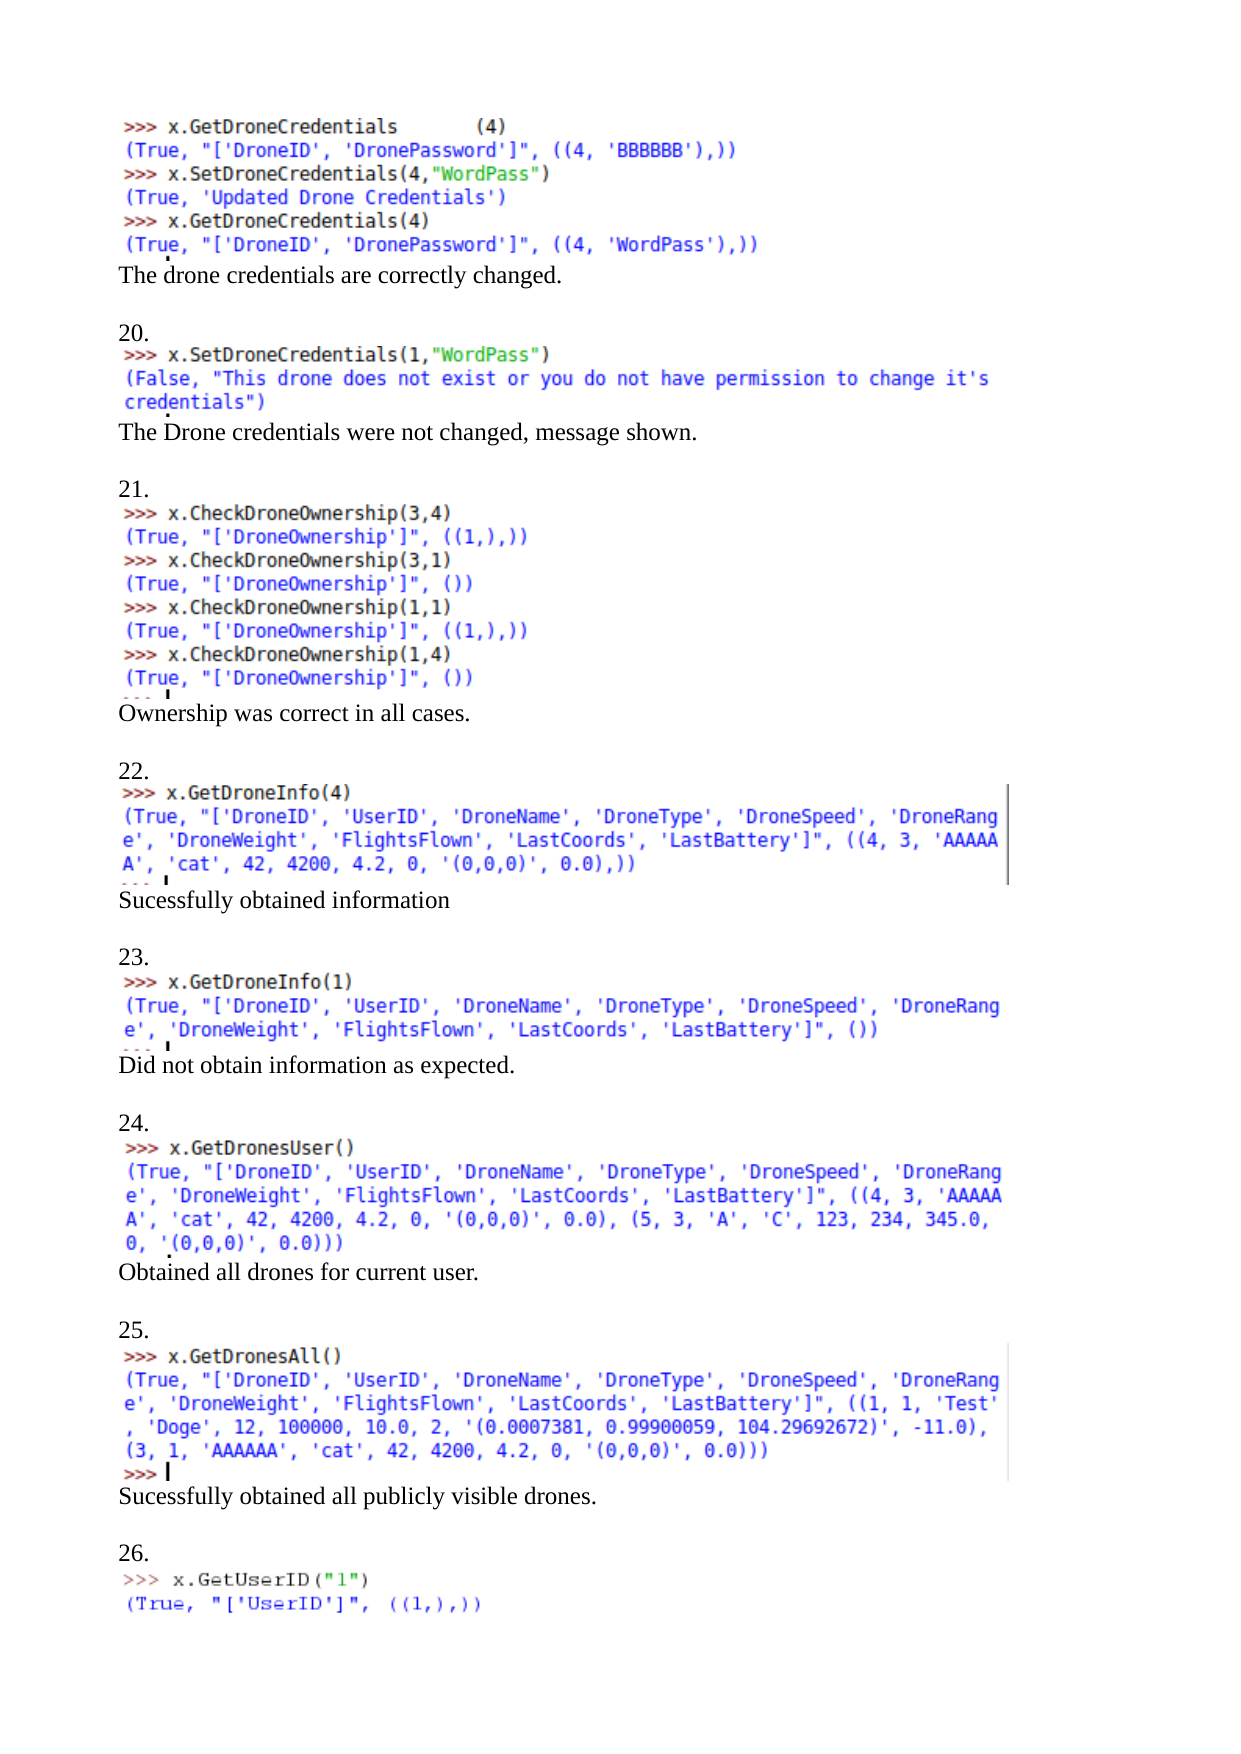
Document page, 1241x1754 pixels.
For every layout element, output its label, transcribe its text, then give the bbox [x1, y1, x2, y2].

text 23. [118, 942, 1122, 971]
text Obtained all drones for current user. [118, 1258, 1122, 1286]
picture [118, 1567, 492, 1621]
text 24. [118, 1108, 1122, 1137]
text 21. [118, 474, 1122, 503]
picture [118, 784, 1009, 885]
picture [118, 1343, 1009, 1481]
picture [118, 1136, 1008, 1258]
picture [118, 118, 761, 261]
text 22. [118, 756, 1122, 785]
text Sucessfully obtained all publicly visible drones. [118, 1481, 1122, 1510]
picture [118, 971, 1003, 1051]
text The Drone credentials were not changed, message shown. [118, 417, 1122, 446]
picture [118, 346, 994, 417]
text 25. [118, 1315, 1122, 1343]
text Ownership was correct in all cases. [118, 699, 1122, 727]
text Sucessfully obtained information [118, 885, 1122, 913]
text Did not obtain information as expected. [118, 1051, 1122, 1079]
text The drone credentials are correctly changed. [118, 261, 1122, 289]
text 26. [118, 1538, 1122, 1567]
text 20. [118, 318, 1122, 347]
picture [118, 503, 534, 699]
